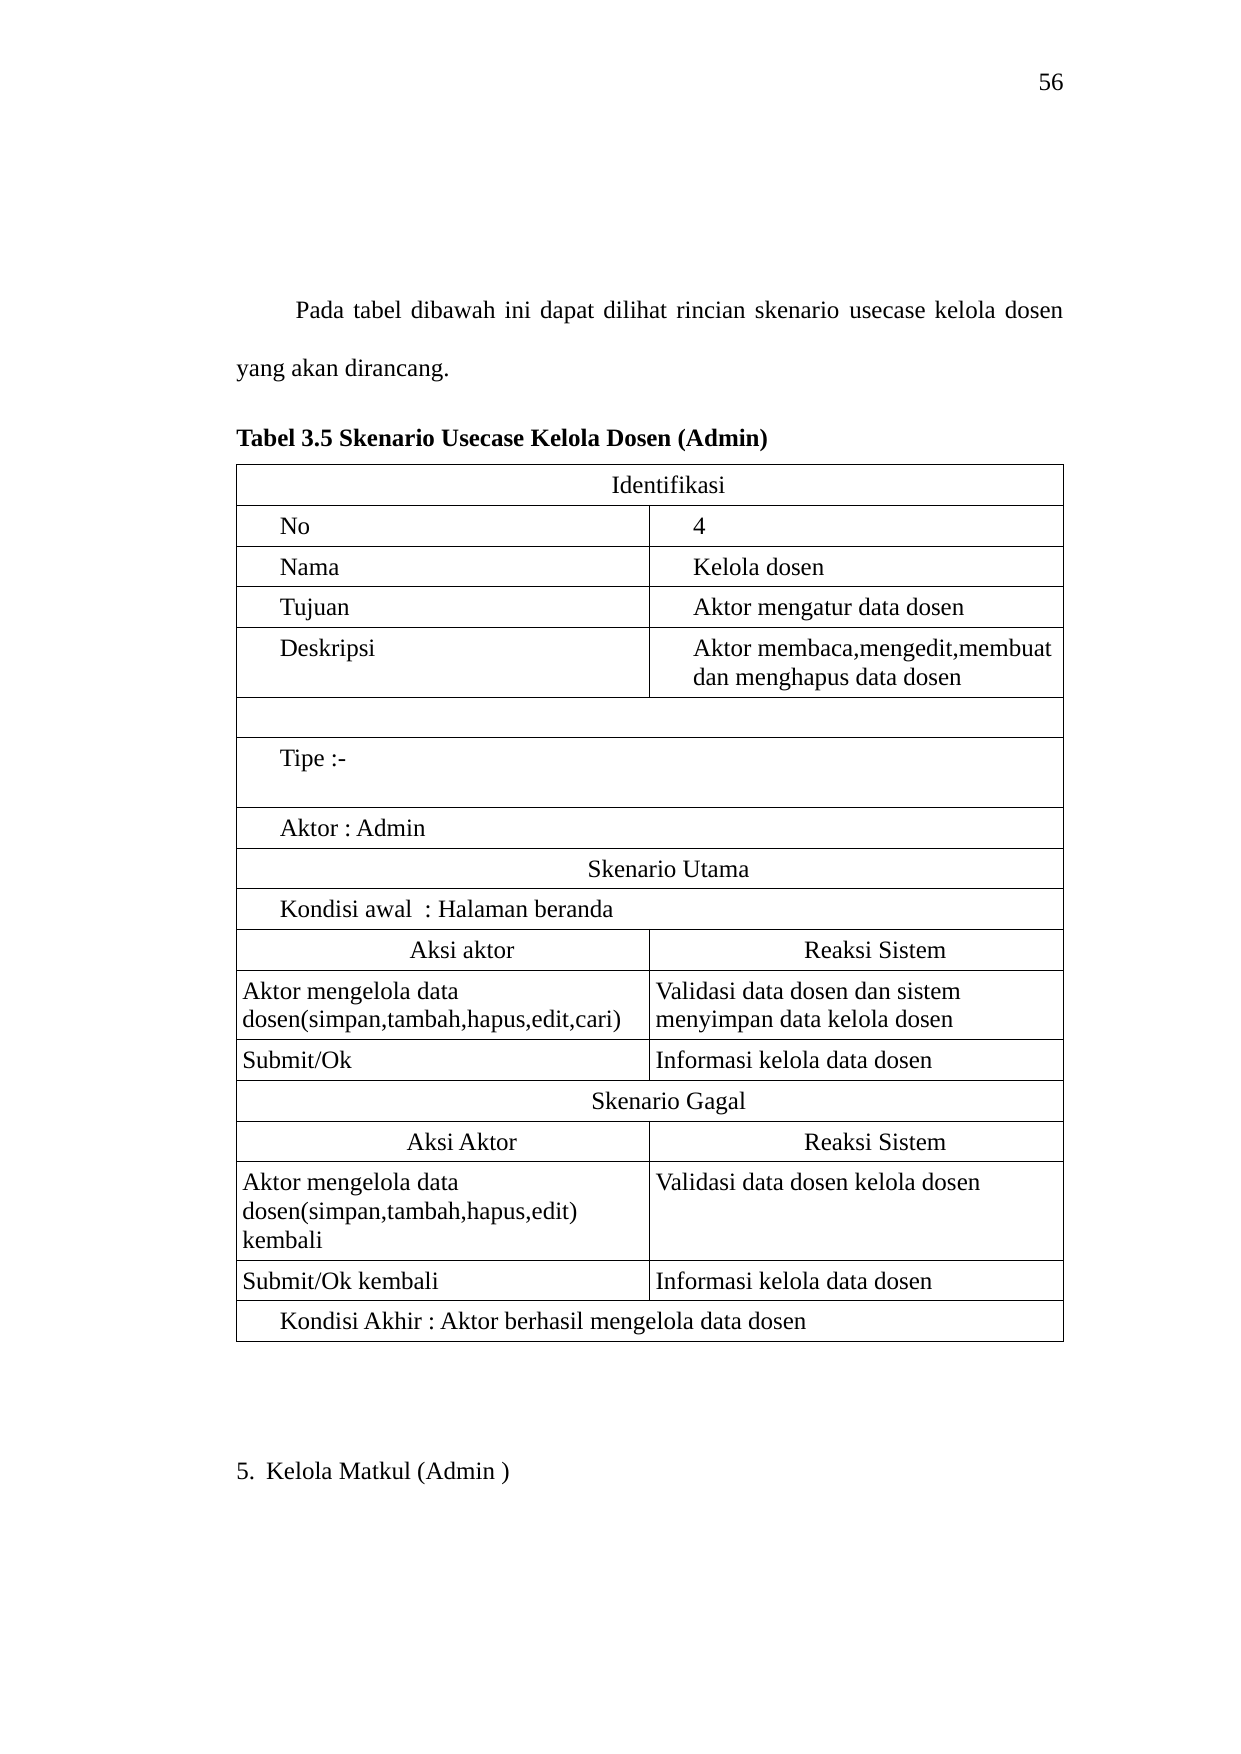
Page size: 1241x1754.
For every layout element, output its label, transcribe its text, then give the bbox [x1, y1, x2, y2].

table_cell Validasi data dosen kelola dosen [650, 1162, 1063, 1259]
table_cell Aksi aktor [237, 930, 649, 969]
table_cell Reaksi Sistem [650, 1122, 1063, 1161]
table_cell No [237, 506, 649, 546]
table_cell Aktor mengelola data dosen(simpan,tambah,hapus,edit) kembali [237, 1162, 649, 1259]
table_cell Skenario Utama [237, 849, 1063, 888]
table_cell 4 [650, 506, 1063, 546]
text Tabel 3.5 Skenario Usecase Kelola Dosen (Admin) [236, 423, 1063, 452]
table_cell Aktor mengatur data dosen [650, 587, 1063, 627]
table_cell Validasi data dosen dan sistem menyimpan data kelola dosen [650, 971, 1063, 1039]
table_cell Tipe :- [237, 738, 1063, 807]
table_cell Aktor mengelola data dosen(simpan,tambah,hapus,edit,cari) [237, 971, 649, 1039]
table_cell Reaksi Sistem [650, 930, 1063, 969]
table_cell Kondisi Akhir : Aktor berhasil mengelola data dosen [237, 1301, 1063, 1341]
table_cell Aktor membaca,mengedit,membuat dan menghapus data dosen [650, 628, 1063, 696]
text Pada tabel dibawah ini dapat dilihat rincian skenario usecase kelola dosen yang akan dirancang. [236, 295, 1063, 382]
table_cell Tujuan [237, 587, 649, 627]
table_cell Aksi Aktor [237, 1122, 649, 1161]
table_cell Nama [237, 547, 649, 586]
table_cell Skenario Gagal [237, 1081, 1063, 1121]
list Kelola Matkul (Admin ) [236, 1456, 1063, 1485]
table_cell [237, 698, 1063, 737]
table_header Identifikasi [237, 465, 1063, 505]
table_cell Submit/Ok [237, 1040, 649, 1080]
table_cell Submit/Ok kembali [237, 1261, 649, 1300]
table_cell Deskripsi [237, 628, 649, 696]
table_cell Aktor : Admin [237, 808, 1063, 847]
table_cell Informasi kelola data dosen [650, 1040, 1063, 1080]
table_cell Informasi kelola data dosen [650, 1261, 1063, 1300]
table_cell Kondisi awal : Halaman beranda [237, 889, 1063, 929]
table_cell Kelola dosen [650, 547, 1063, 586]
